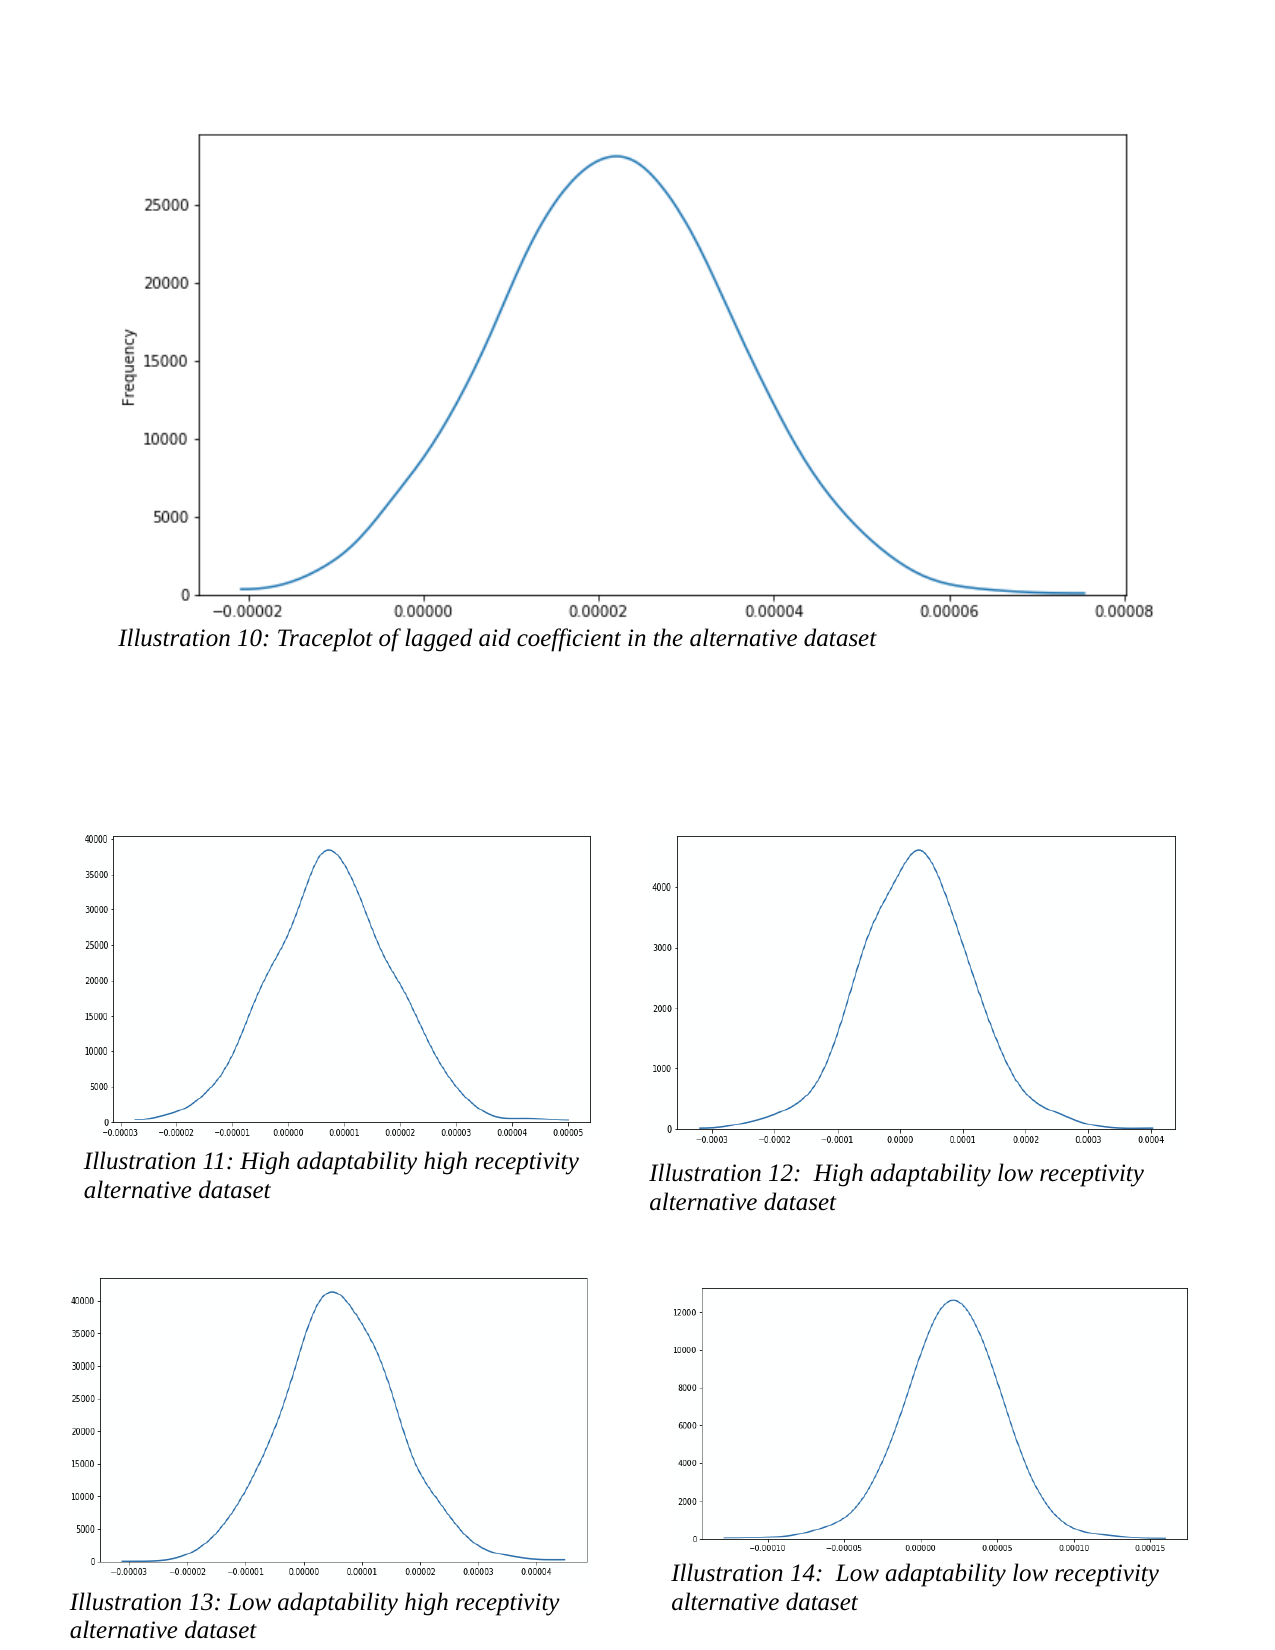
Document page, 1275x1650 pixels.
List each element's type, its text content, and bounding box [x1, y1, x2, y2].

text Illustration 10: Traceplot of lagged aid coefficient in the alternative dataset [118, 623, 1157, 651]
text Illustration 13: Low adaptability high receptivity alternative dataset [69, 1582, 593, 1644]
picture [83, 833, 597, 1141]
text Illustration 11: High adaptability high receptivity alternative dataset [84, 1141, 596, 1204]
text Illustration 12: High adaptability low receptivity alternative dataset [649, 1154, 1180, 1216]
picture [671, 1287, 1190, 1554]
picture [118, 130, 1157, 623]
picture [649, 833, 1181, 1154]
picture [69, 1275, 593, 1582]
text Illustration 14: Low adaptability low receptivity alternative dataset [671, 1554, 1190, 1616]
